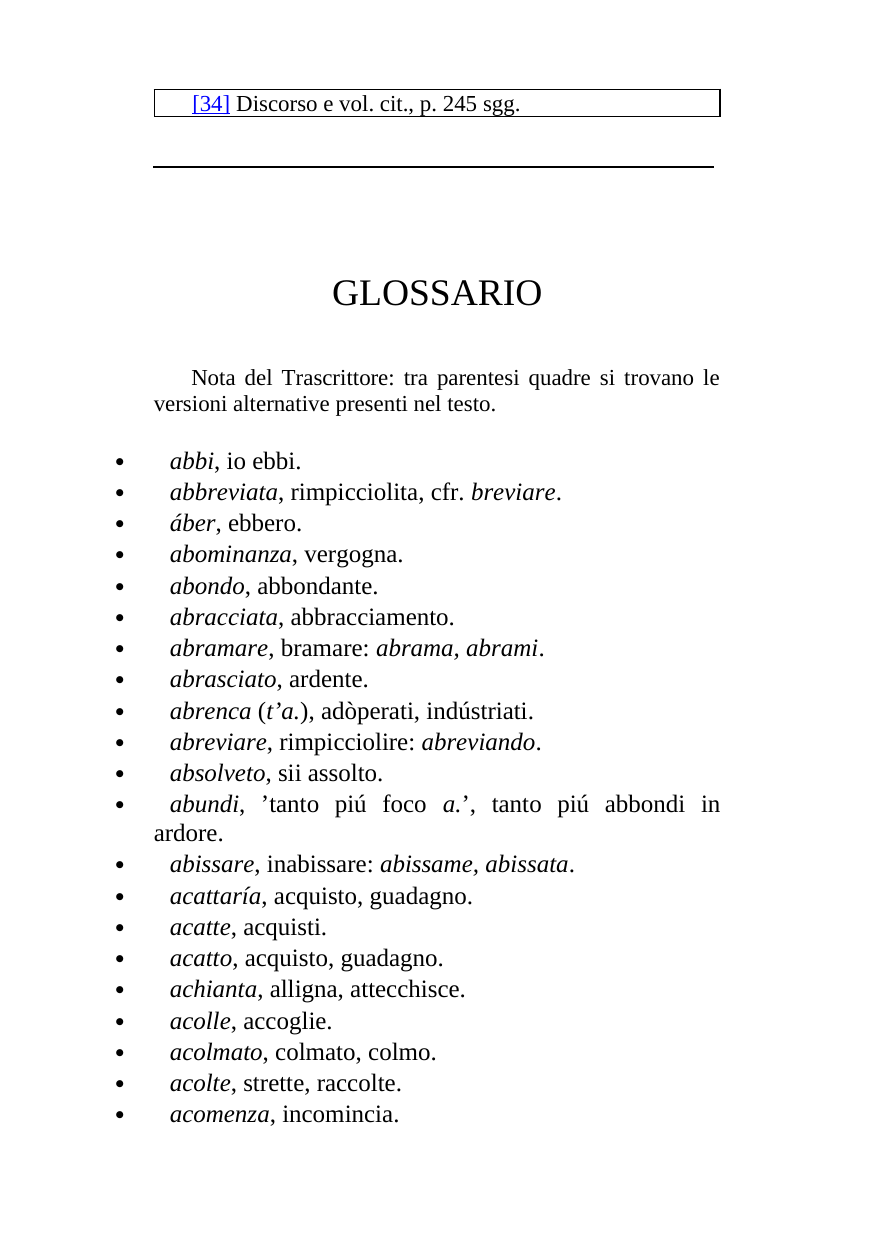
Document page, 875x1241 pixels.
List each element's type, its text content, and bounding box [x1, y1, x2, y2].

list achianta, alligna, attecchisce. [116, 974, 721, 1003]
text Nota del Trascrittore: tra parentesi quadre si trovano le versioni alternative presenti nel testo. [153, 364, 721, 417]
list acatte, acquisti. [116, 912, 721, 941]
list abondo, abbondante. [116, 571, 721, 599]
list acolmato, colmato, colmo. [116, 1037, 721, 1066]
list acomenza, incomincia. [116, 1099, 721, 1128]
list abracciata, abbracciamento. [116, 602, 721, 631]
list abbi, io ebbi. [116, 446, 721, 474]
list abramare, bramare: abrama, abrami. [116, 633, 721, 662]
list abbreviata, rimpicciolita, cfr. breviare. [116, 477, 721, 506]
list abreviare, rimpicciolire: abreviando. [116, 727, 721, 756]
list abissare, inabissare: abissame, abissata. [116, 849, 721, 878]
subtitle GLOSSARIO [153, 271, 721, 314]
list acattaría, acquisto, guadagno. [116, 881, 721, 909]
list abundi, ’tanto piú foco a.’, tanto piú abbondi in ardore. [116, 789, 721, 847]
list acolle, accoglie. [116, 1006, 721, 1034]
list acatto, acquisto, guadagno. [116, 943, 721, 972]
list abrenca (t’a.), adòperati, indústriati. [116, 696, 721, 724]
list abominanza, vergogna. [116, 539, 721, 568]
list absolveto, sii assolto. [116, 758, 721, 787]
text [34] Discorso e vol. cit., p. 245 sgg. [155, 90, 719, 116]
list abrasciato, ardente. [116, 664, 721, 693]
list áber, ebbero. [116, 508, 721, 537]
list acolte, strette, raccolte. [116, 1068, 721, 1097]
